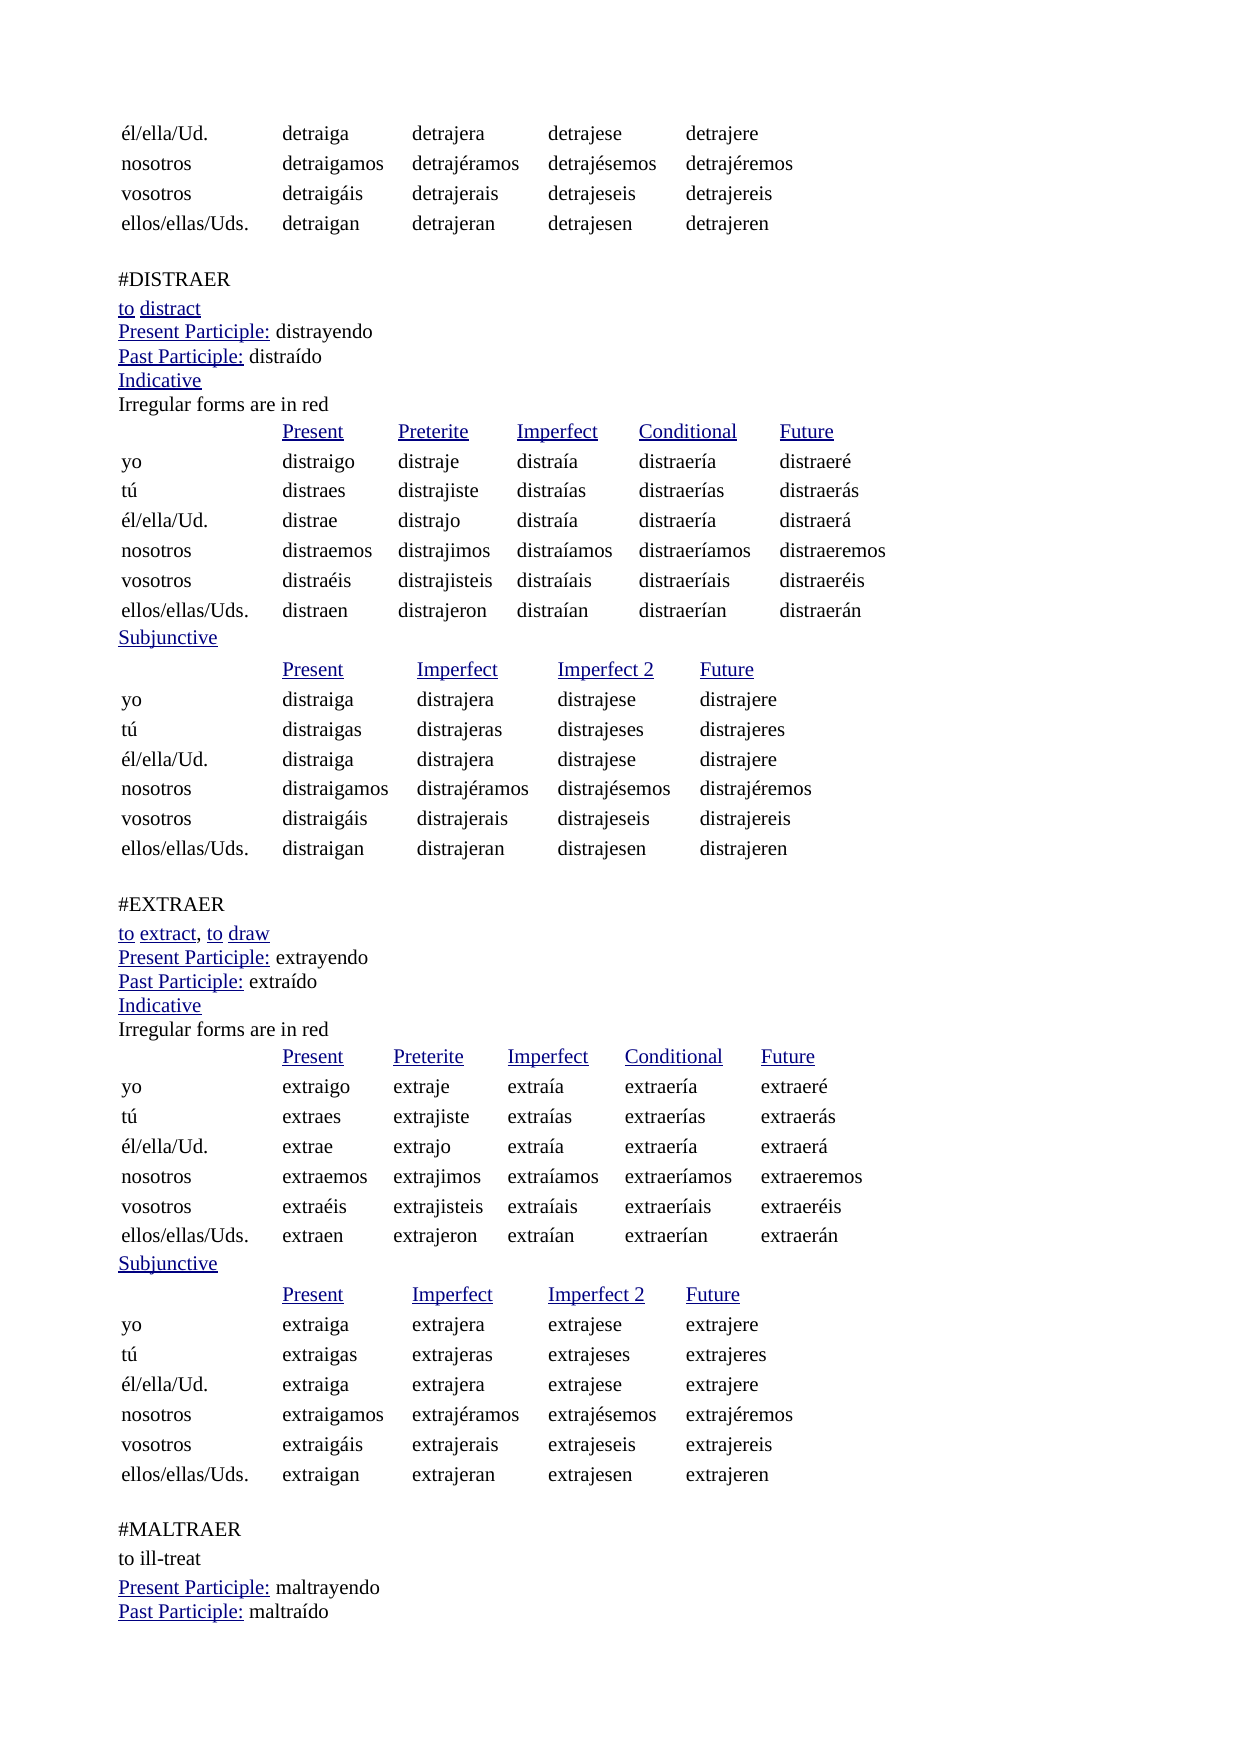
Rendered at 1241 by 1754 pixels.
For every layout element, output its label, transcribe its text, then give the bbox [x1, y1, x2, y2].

text to distract [118, 295, 1122, 319]
text Subjunctive [118, 625, 1122, 649]
text Irregular forms are in red [118, 392, 1122, 416]
text Indicative [118, 368, 1122, 392]
text Past Participle: extraído [118, 969, 1122, 993]
text #MALTRAER [118, 1517, 1122, 1541]
text Past Participle: distraído [118, 343, 1122, 368]
text #EXTRAER [118, 892, 1122, 916]
text Subjunctive [118, 1250, 1122, 1274]
text Past Participle: maltraído [118, 1599, 1122, 1623]
text Present Participle: distrayendo [118, 319, 1122, 343]
text Present Participle: extrayendo [118, 945, 1122, 969]
text #DISTRAER [118, 267, 1122, 291]
text to ill-treat [118, 1546, 1122, 1570]
text to extract, to draw [118, 921, 1122, 945]
text Irregular forms are in red [118, 1017, 1122, 1041]
text Present Participle: maltrayendo [118, 1575, 1122, 1599]
text Indicative [118, 993, 1122, 1017]
